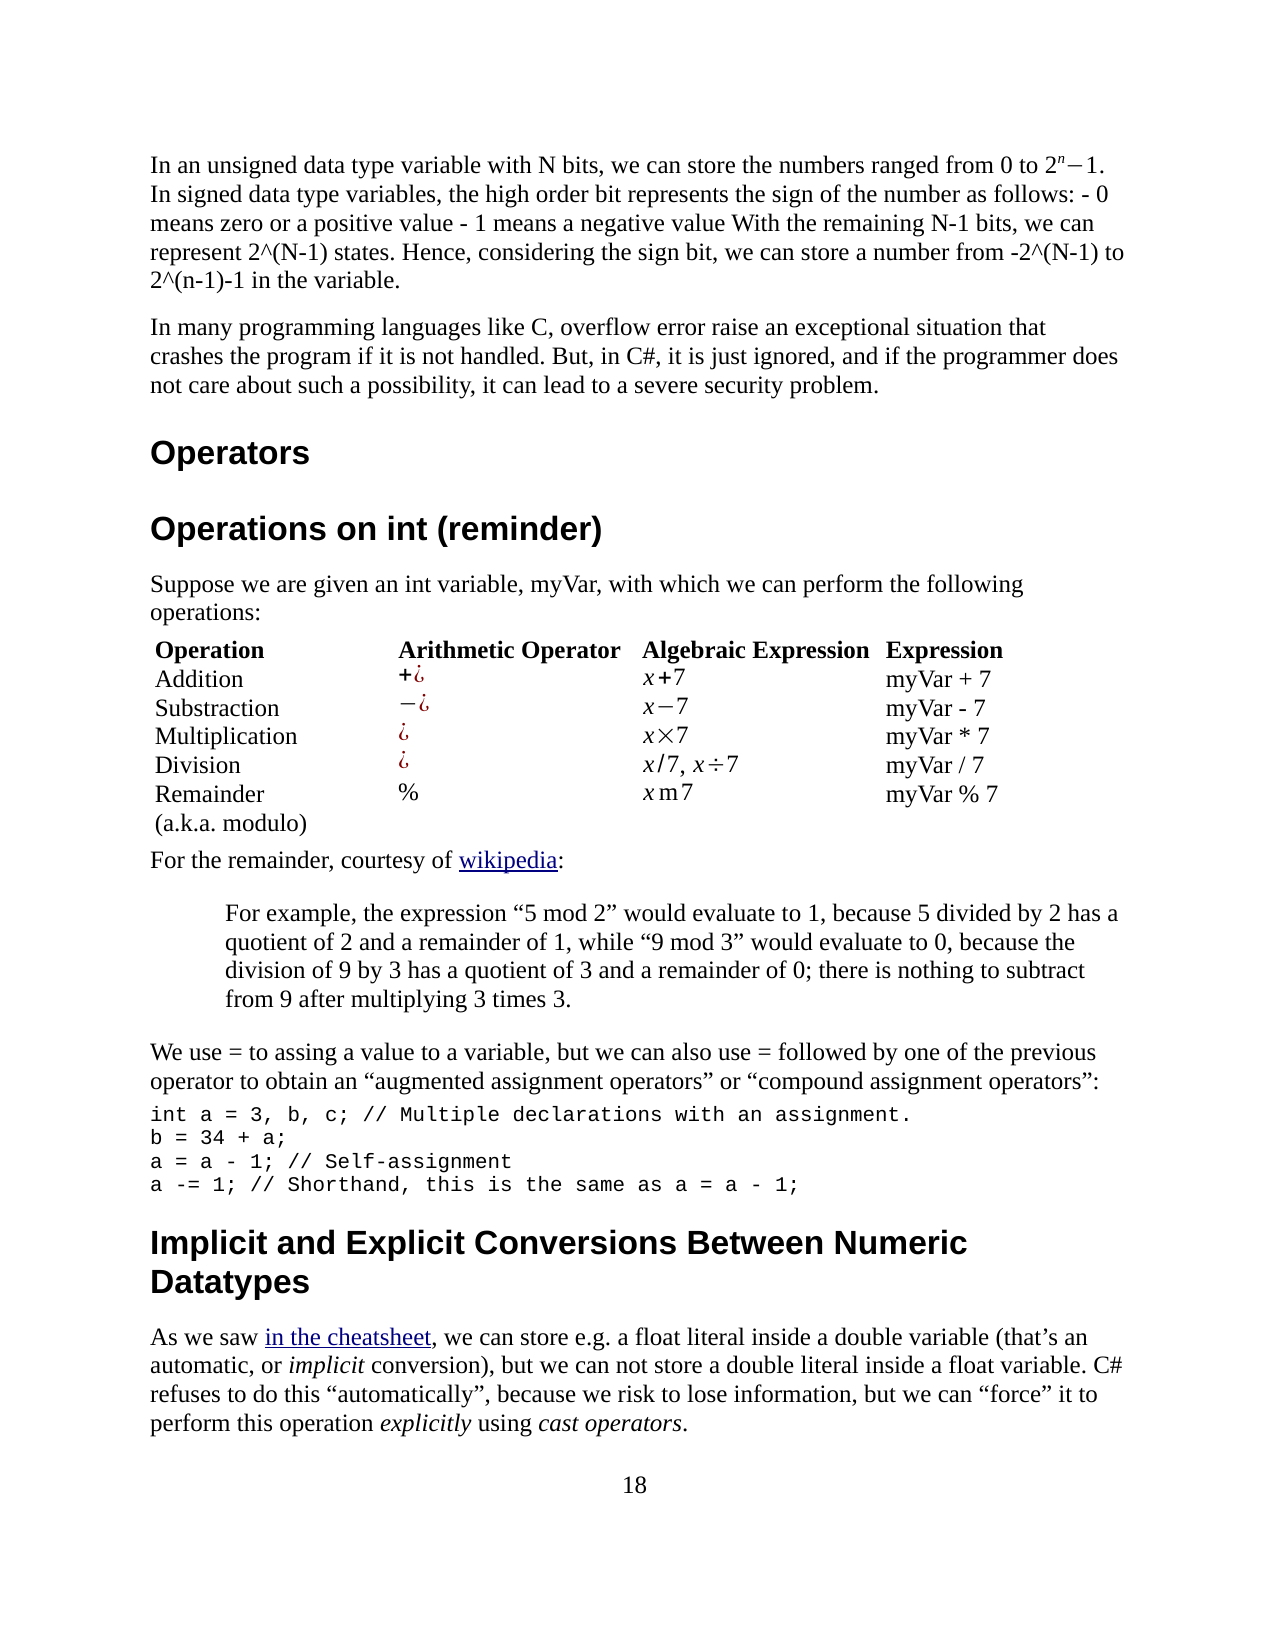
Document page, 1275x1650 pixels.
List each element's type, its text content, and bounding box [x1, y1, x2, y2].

table_cell Remainder (a.k.a. modulo) [150, 779, 394, 836]
table_cell myVar + 7 [881, 664, 1125, 693]
text b = 34 + a; [150, 1127, 1125, 1151]
table_cell myVar % 7 [881, 779, 1125, 836]
table_header Operation [150, 635, 394, 664]
table_cell Substraction [150, 693, 394, 721]
text As we saw in the cheatsheet, we can store e.g. a float literal inside a double variable (that’s an automatic, or implicit conversion), but we can not store a double literal inside a float variable. C# refuses to do this “automatically”, because we risk to lose information, but we can “force” it to perform this operation explicitly using cast operators. [150, 1322, 1125, 1437]
text For the remainder, courtesy of wikipedia: [150, 845, 1125, 874]
table_cell [638, 721, 881, 750]
table_cell myVar - 7 [881, 693, 1125, 721]
table_cell [394, 693, 637, 721]
table_header Expression [881, 635, 1125, 664]
text Suppose we are given an int variable, myVar, with which we can perform the following operations: [150, 569, 1125, 626]
table_cell [638, 693, 881, 721]
table_cell [394, 721, 637, 750]
table_cell [638, 779, 881, 836]
table_header Arithmetic Operator [394, 635, 637, 664]
table_cell , [638, 750, 881, 779]
text In an unsigned data type variable with N bits, we can store the numbers ranged from 0 to . In signed data type variables, the high order bit represents the sign of the number as follows: - 0 means zero or a positive value - 1 means a negative value With the remaining N-1 bits, we can represent 2^(N-1) states. Hence, considering the sign bit, we can store a number from -2^(N-1) to 2^(n-1)-1 in the variable. [150, 150, 1125, 294]
table_cell [394, 750, 637, 779]
text a = a - 1; // Self-assignment [150, 1151, 1125, 1174]
text In many programming languages like C, overflow error raise an exceptional situation that crashes the program if it is not handled. But, in C#, it is just ignored, and if the programmer does not care about such a possibility, it can lead to a severe security problem. [150, 312, 1125, 398]
table_cell Multiplication [150, 721, 394, 750]
table_cell myVar / 7 [881, 750, 1125, 779]
text a -= 1; // Shorthand, this is the same as a = a - 1; [150, 1174, 1125, 1198]
table_cell Division [150, 750, 394, 779]
table_cell [638, 664, 881, 693]
table_cell [394, 779, 637, 836]
subtitle Operators [150, 432, 1125, 471]
table_cell Addition [150, 664, 394, 693]
subtitle Implicit and Explicit Conversions Between Numeric Datatypes [150, 1223, 1125, 1300]
table_cell [394, 664, 637, 693]
text We use = to assing a value to a variable, but we can also use = followed by one of the previous operator to obtain an “augmented assignment operators” or “compound assignment operators”: [150, 1037, 1125, 1094]
table_cell myVar * 7 [881, 721, 1125, 750]
text For example, the expression “5 mod 2” would evaluate to 1, because 5 divided by 2 has a quotient of 2 and a remainder of 1, while “9 mod 3” would evaluate to 0, because the division of 9 by 3 has a quotient of 3 and a remainder of 0; there is nothing to subtract from 9 after multiplying 3 times 3. [225, 898, 1125, 1013]
text int a = 3, b, c; // Multiple declarations with an assignment. [150, 1103, 1125, 1127]
subtitle Operations on int (reminder) [150, 509, 1125, 547]
table_header Algebraic Expression [638, 635, 881, 664]
